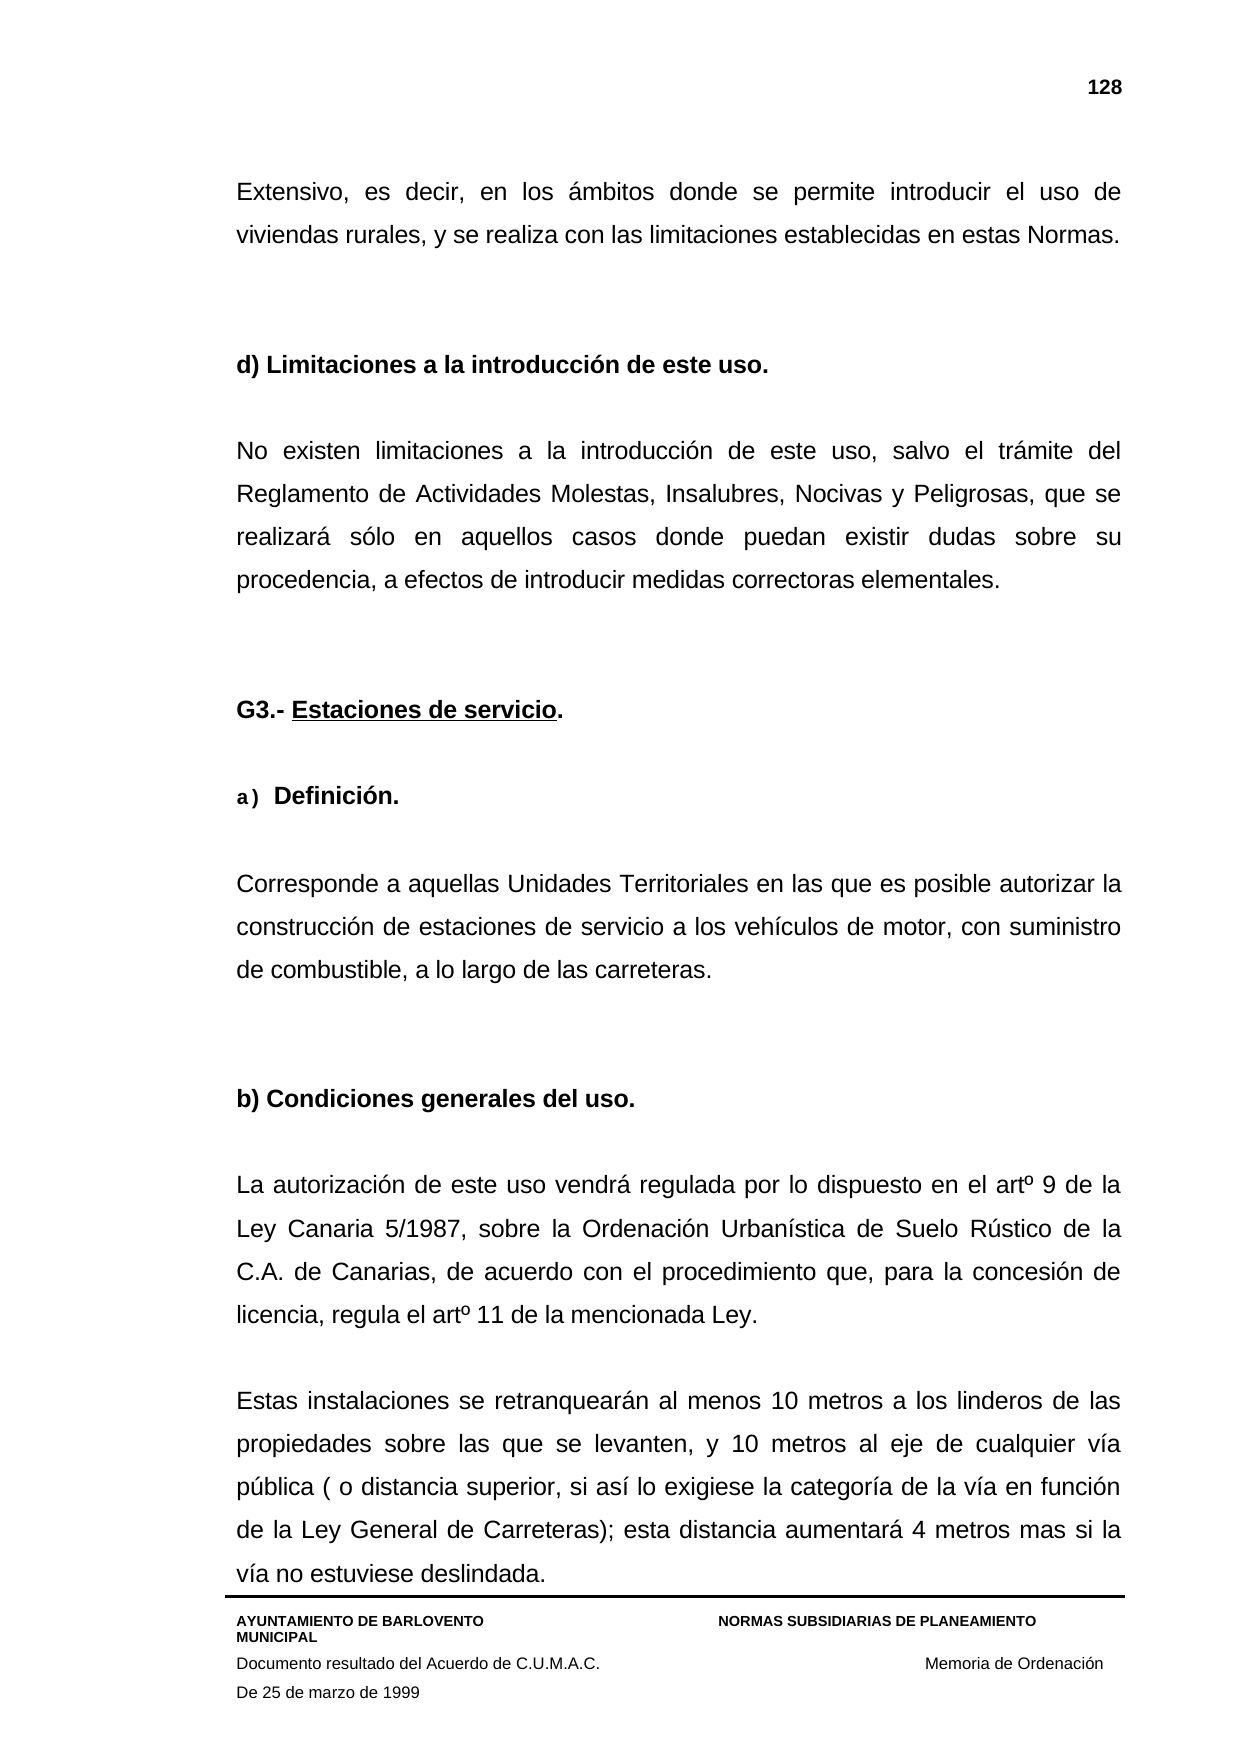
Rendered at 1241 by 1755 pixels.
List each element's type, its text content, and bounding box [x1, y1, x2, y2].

text d) Limitaciones a la introducción de este uso. [236, 350, 1122, 378]
text b) Condiciones generales del uso. [236, 1084, 1122, 1113]
text G3.‑ Estaciones de servicio. [236, 695, 1122, 723]
list Definición. [236, 781, 1122, 811]
text No existen limitaciones a la introducción de este uso, salvo el trámite del Reglamento de Actividades Molestas, Insalubres, Nocivas y Peligrosas, que se realizará sólo en aquellos casos donde puedan existir dudas sobre su procedencia, a efectos de introducir medidas correctoras elementales. [236, 436, 1122, 594]
text Extensivo, es decir, en los ámbitos donde se permite introducir el uso de viviendas rurales, y se realiza con las limitaciones establecidas en estas Normas. [236, 177, 1122, 249]
text Estas instalaciones se retranquearán al menos 10 metros a los linderos de las propiedades sobre las que se levanten, y 10 metros al eje de cualquier vía pública ( o distancia superior, si así lo exigiese la categoría de la vía en función de la Ley General de Carreteras); esta distancia aumentará 4 metros mas si la vía no estuviese deslindada. [236, 1386, 1122, 1587]
text La autorización de este uso vendrá regulada por lo dispuesto en el artº 9 de la Ley Canaria 5/1987, sobre la Ordenación Urbanística de Suelo Rústico de la C.A. de Canarias, de acuerdo con el procedimiento que, para la concesión de licencia, regula el artº 11 de la mencionada Ley. [236, 1170, 1122, 1328]
text Corresponde a aquellas Unidades Territoriales en las que es posible autorizar la construcción de estaciones de servicio a los vehículos de motor, con suministro de combustible, a lo largo de las carreteras. [236, 868, 1122, 983]
